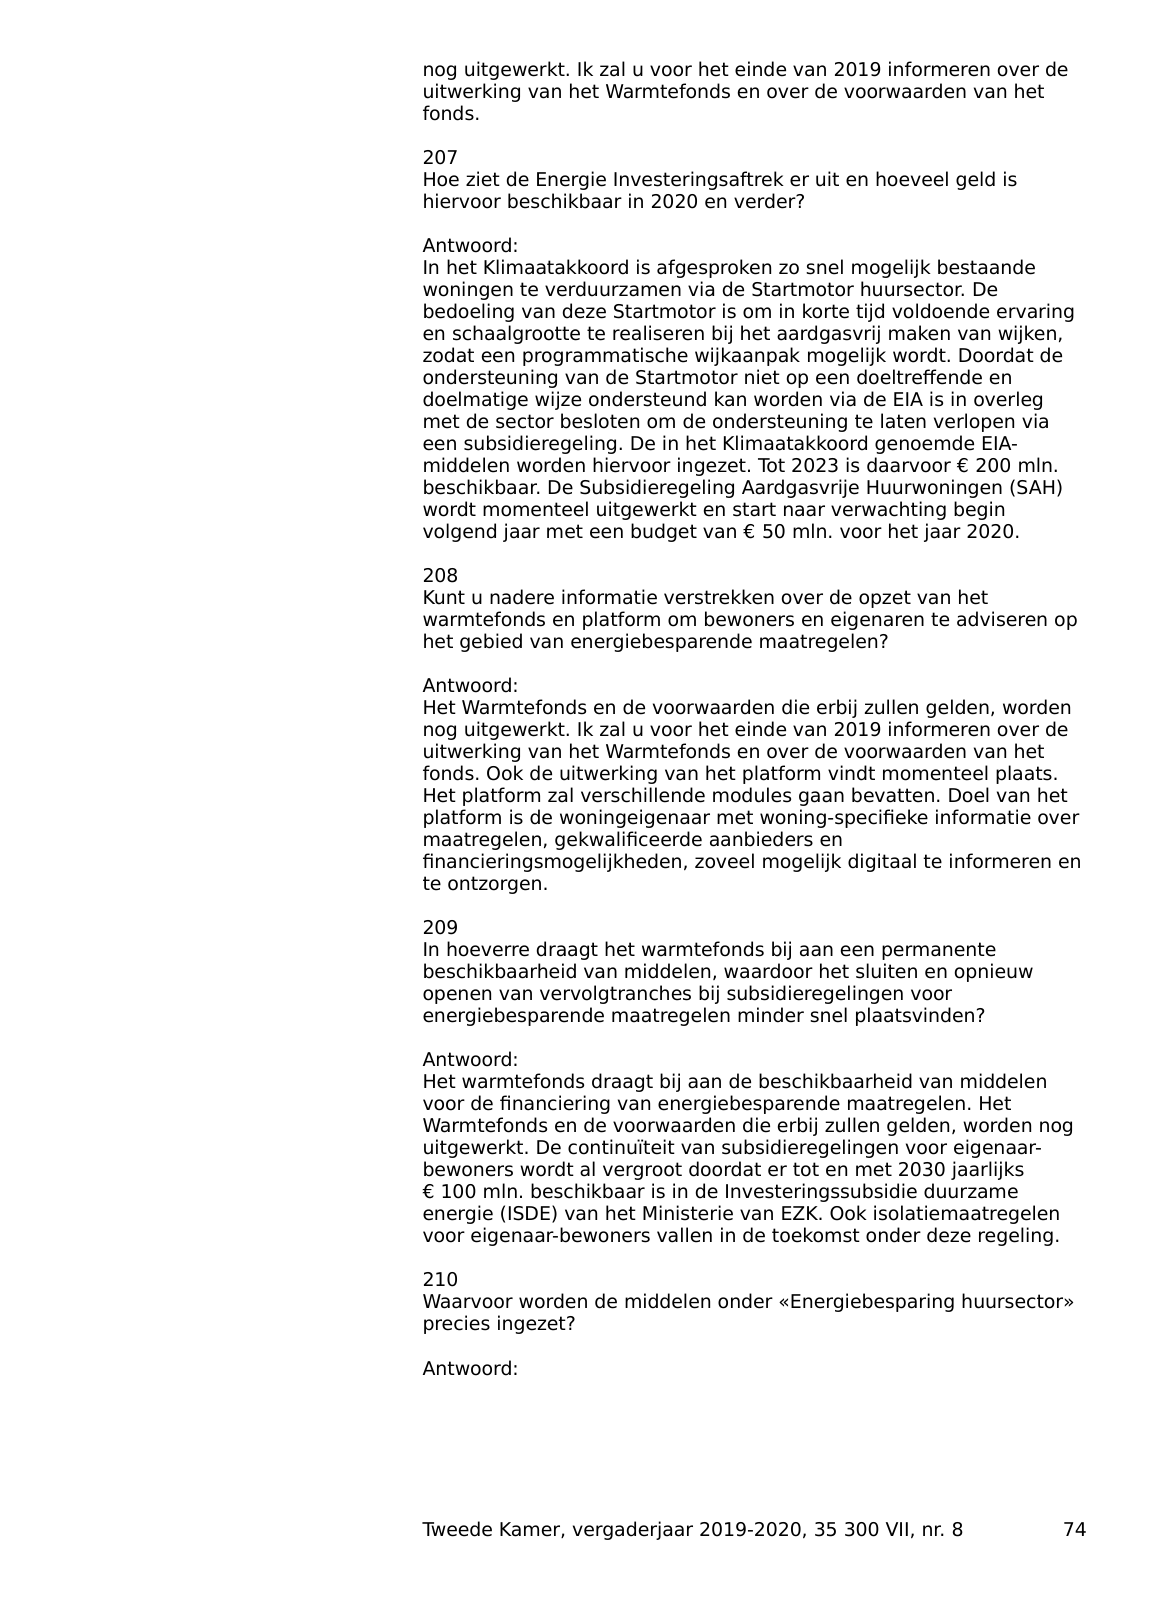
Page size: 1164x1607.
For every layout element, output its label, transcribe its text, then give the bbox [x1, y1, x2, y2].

text 209 [422, 917, 1087, 939]
text Kunt u nadere informatie verstrekken over de opzet van het warmtefonds en platform om bewoners en eigenaren te adviseren op het gebied van energiebesparende maatregelen? [422, 587, 1087, 653]
text Waarvoor worden de middelen onder «Energiebesparing huursector» precies ingezet? [422, 1291, 1087, 1335]
text 210 [422, 1269, 1087, 1291]
text Antwoord: [422, 1357, 1087, 1379]
text 207 [422, 147, 1087, 169]
text Antwoord: [422, 675, 1087, 697]
text Antwoord: [422, 235, 1087, 257]
text In het Klimaatakkoord is afgesproken zo snel mogelijk bestaande woningen te verduurzamen via de Startmotor huursector. De bedoeling van deze Startmotor is om in korte tijd voldoende ervaring en schaalgrootte te realiseren bij het aardgasvrij maken van wijken, zodat een programmatische wijkaanpak mogelijk wordt. Doordat de ondersteuning van de Startmotor niet op een doeltreffende en doelmatige wijze ondersteund kan worden via de EIA is in overleg met de sector besloten om de ondersteuning te laten verlopen via een subsidieregeling. De in het Klimaatakkoord genoemde EIA-middelen worden hiervoor ingezet. Tot 2023 is daarvoor € 200 mln. beschikbaar. De Subsidieregeling Aardgasvrije Huurwoningen (SAH) wordt momenteel uitgewerkt en start naar verwachting begin volgend jaar met een budget van € 50 mln. voor het jaar 2020. [422, 257, 1087, 543]
text In hoeverre draagt het warmtefonds bij aan een permanente beschikbaarheid van middelen, waardoor het sluiten en opnieuw openen van vervolgtranches bij subsidieregelingen voor energiebesparende maatregelen minder snel plaatsvinden? [422, 939, 1087, 1027]
text Antwoord: [422, 1049, 1087, 1071]
text Het Warmtefonds en de voorwaarden die erbij zullen gelden, worden nog uitgewerkt. Ik zal u voor het einde van 2019 informeren over de uitwerking van het Warmtefonds en over de voorwaarden van het fonds. Ook de uitwerking van het platform vindt momenteel plaats. Het platform zal verschillende modules gaan bevatten. Doel van het platform is de woningeigenaar met woning-specifieke informatie over maatregelen, gekwalificeerde aanbieders en financieringsmogelijkheden, zoveel mogelijk digitaal te informeren en te ontzorgen. [422, 697, 1087, 895]
text Het warmtefonds draagt bij aan de beschikbaarheid van middelen voor de financiering van energiebesparende maatregelen. Het Warmtefonds en de voorwaarden die erbij zullen gelden, worden nog uitgewerkt. De continuïteit van subsidieregelingen voor eigenaar-bewoners wordt al vergroot doordat er tot en met 2030 jaarlijks € 100 mln. beschikbaar is in de Investeringssubsidie duurzame energie (ISDE) van het Ministerie van EZK. Ook isolatiemaatregelen voor eigenaar-bewoners vallen in de toekomst onder deze regeling. [422, 1071, 1087, 1247]
text Hoe ziet de Energie Investeringsaftrek er uit en hoeveel geld is hiervoor beschikbaar in 2020 en verder? [422, 169, 1087, 213]
text 208 [422, 565, 1087, 587]
text nog uitgewerkt. Ik zal u voor het einde van 2019 informeren over de uitwerking van het Warmtefonds en over de voorwaarden van het fonds. [422, 59, 1087, 125]
